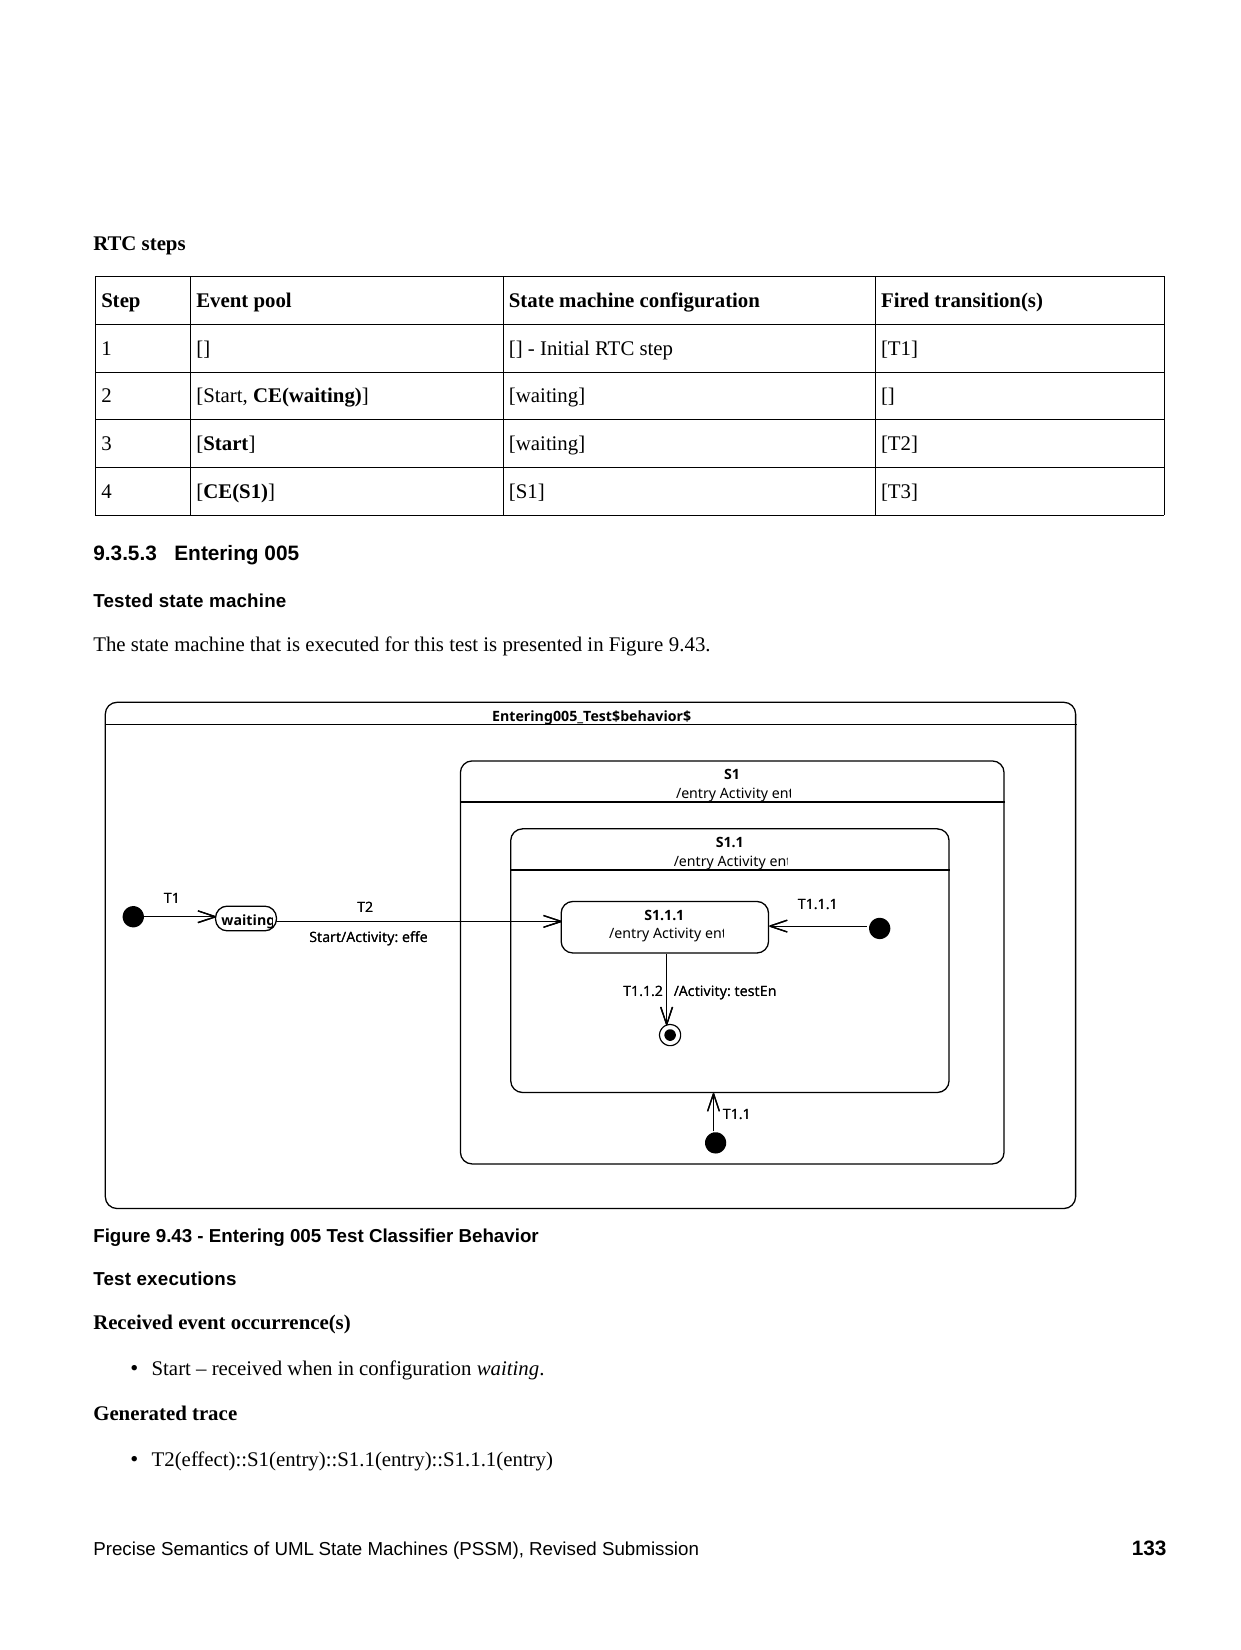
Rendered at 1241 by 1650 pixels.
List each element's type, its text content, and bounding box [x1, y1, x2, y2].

table_cell [T1] [876, 325, 1164, 372]
table_cell [S1] [504, 468, 875, 515]
table_header Fired transition(s) [876, 277, 1164, 324]
text Figure 9.43 - Entering 005 Test Classifier Behavior [93, 690, 1089, 1247]
text Generated trace [93, 1401, 1164, 1425]
text Received event occurrence(s) [93, 1310, 1164, 1334]
table_cell [] [876, 373, 1164, 419]
table_cell [T3] [876, 468, 1164, 515]
table_cell 1 [96, 325, 190, 372]
table_cell [] - Initial RTC step [504, 325, 875, 372]
list T2(effect)::S1(entry)::S1.1(entry)::S1.1.1(entry) [131, 1446, 1164, 1471]
text RTC steps [93, 231, 1164, 255]
table_header Step [96, 277, 190, 324]
table_cell [Start] [191, 420, 503, 467]
table_cell 3 [96, 420, 190, 467]
table_cell [] [191, 325, 503, 372]
table_cell 4 [96, 468, 190, 515]
text The state machine that is executed for this test is presented in Figure 9.43. [93, 632, 1164, 656]
table_cell [Start, CE(waiting)] [191, 373, 503, 419]
list Start – received when in configuration waiting. [131, 1355, 1164, 1380]
subtitle Entering 005 [93, 540, 1164, 565]
subtitle Tested state machine [93, 590, 1164, 611]
table_cell 2 [96, 373, 190, 419]
table_header State machine configuration [504, 277, 875, 324]
table_cell [CE(S1)] [191, 468, 503, 515]
table_header Event pool [191, 277, 503, 324]
subtitle Test executions [93, 677, 1164, 1289]
table_cell [waiting] [504, 373, 875, 419]
table_cell [waiting] [504, 420, 875, 467]
table_cell [T2] [876, 420, 1164, 467]
